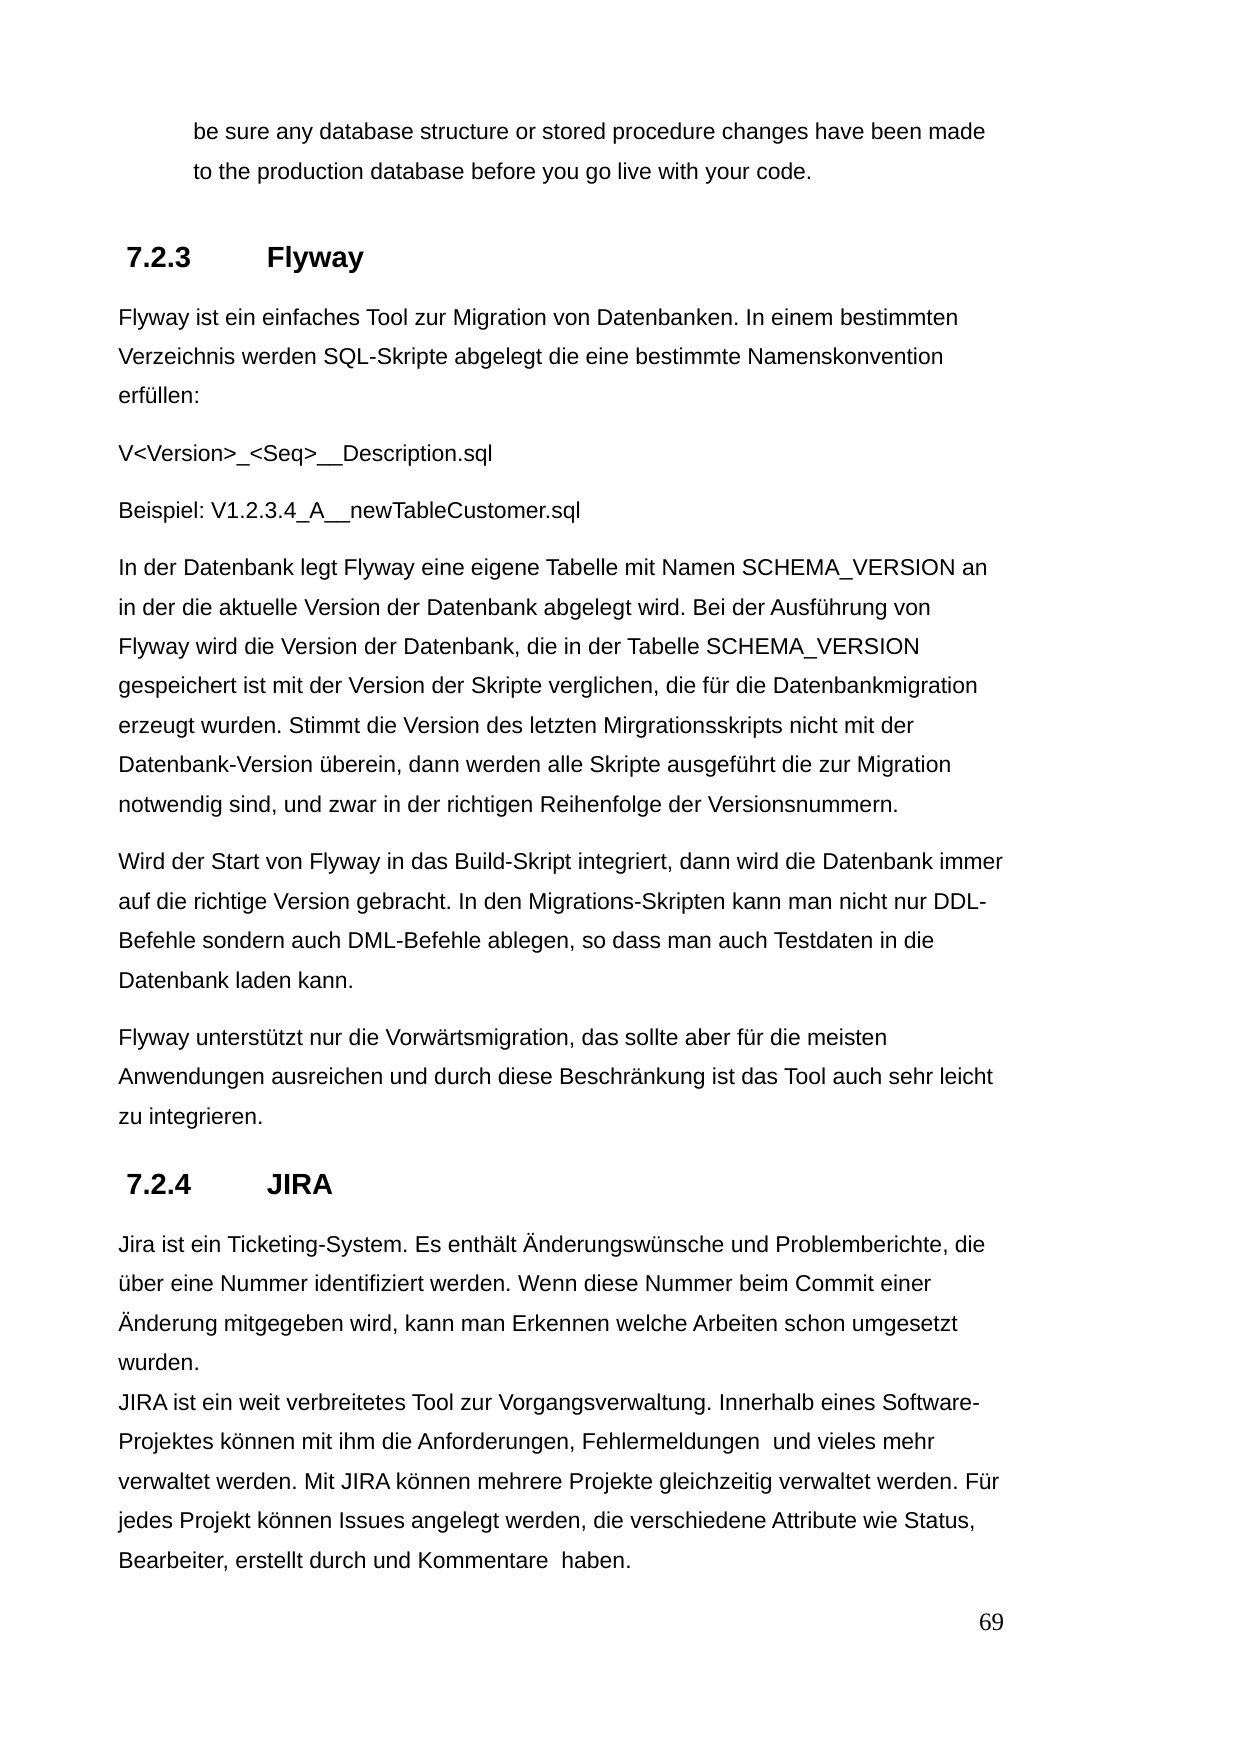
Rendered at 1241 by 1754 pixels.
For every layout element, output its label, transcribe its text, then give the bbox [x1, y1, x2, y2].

text Beispiel: V1.2.3.4_A__newTableCustomer.sql [118, 497, 1004, 523]
text Flyway ist ein einfaches Tool zur Migration von Datenbanken. In einem bestimmten Verzeichnis werden SQL-Skripte abgelegt die eine bestimmte Namenskonvention erfüllen: [118, 303, 1004, 409]
text JIRA ist ein weit verbreitetes Tool zur Vorgangsverwaltung. Innerhalb eines Software-Projektes können mit ihm die Anforderungen, Fehlermeldungen und vieles mehr verwaltet werden. Mit JIRA können mehrere Projekte gleichzeitig verwaltet werden. Für jedes Projekt können Issues angelegt werden, die verschiedene Attribute wie Status, Bearbeiter, erstellt durch und Kommentare haben. [118, 1389, 1004, 1573]
text V<Version>_<Seq>__Description.sql [118, 440, 1004, 466]
text Jira ist ein Ticketing-System. Es enthält Änderungswünsche und Problemberichte, die über eine Nummer identifiziert werden. Wenn diese Nummer beim Commit einer Änderung mitgegeben wird, kann man Erkennen welche Arbeiten schon umgesetzt wurden. [118, 1231, 1004, 1376]
list be sure any database structure or stored procedure changes have been made to the production database before you go live with your code. [156, 118, 1004, 184]
text Wird der Start von Flyway in das Build-Skript integriert, dann wird die Datenbank immer auf die richtige Version gebracht. In den Migrations-Skripten kann man nicht nur DDL-Befehle sondern auch DML-Befehle ablegen, so dass man auch Testdaten in die Datenbank laden kann. [118, 848, 1004, 993]
subtitle JIRA [118, 1167, 1004, 1201]
text Flyway unterstützt nur die Vorwärtsmigration, das sollte aber für die meisten Anwendungen ausreichen und durch diese Beschränkung ist das Tool auch sehr leicht zu integrieren. [118, 1024, 1004, 1129]
subtitle Flyway [118, 240, 1004, 273]
text In der Datenbank legt Flyway eine eigene Tabelle mit Namen SCHEMA_VERSION an in der die aktuelle Version der Datenbank abgelegt wird. Bei der Ausführung von Flyway wird die Version der Datenbank, die in der Tabelle SCHEMA_VERSION gespeichert ist mit der Version der Skripte verglichen, die für die Datenbankmigration erzeugt wurden. Stimmt die Version des letzten Mirgrationsskripts nicht mit der Datenbank-Version überein, dann werden alle Skripte ausgeführt die zur Migration notwendig sind, und zwar in der richtigen Reihenfolge der Versionsnummern. [118, 554, 1004, 817]
